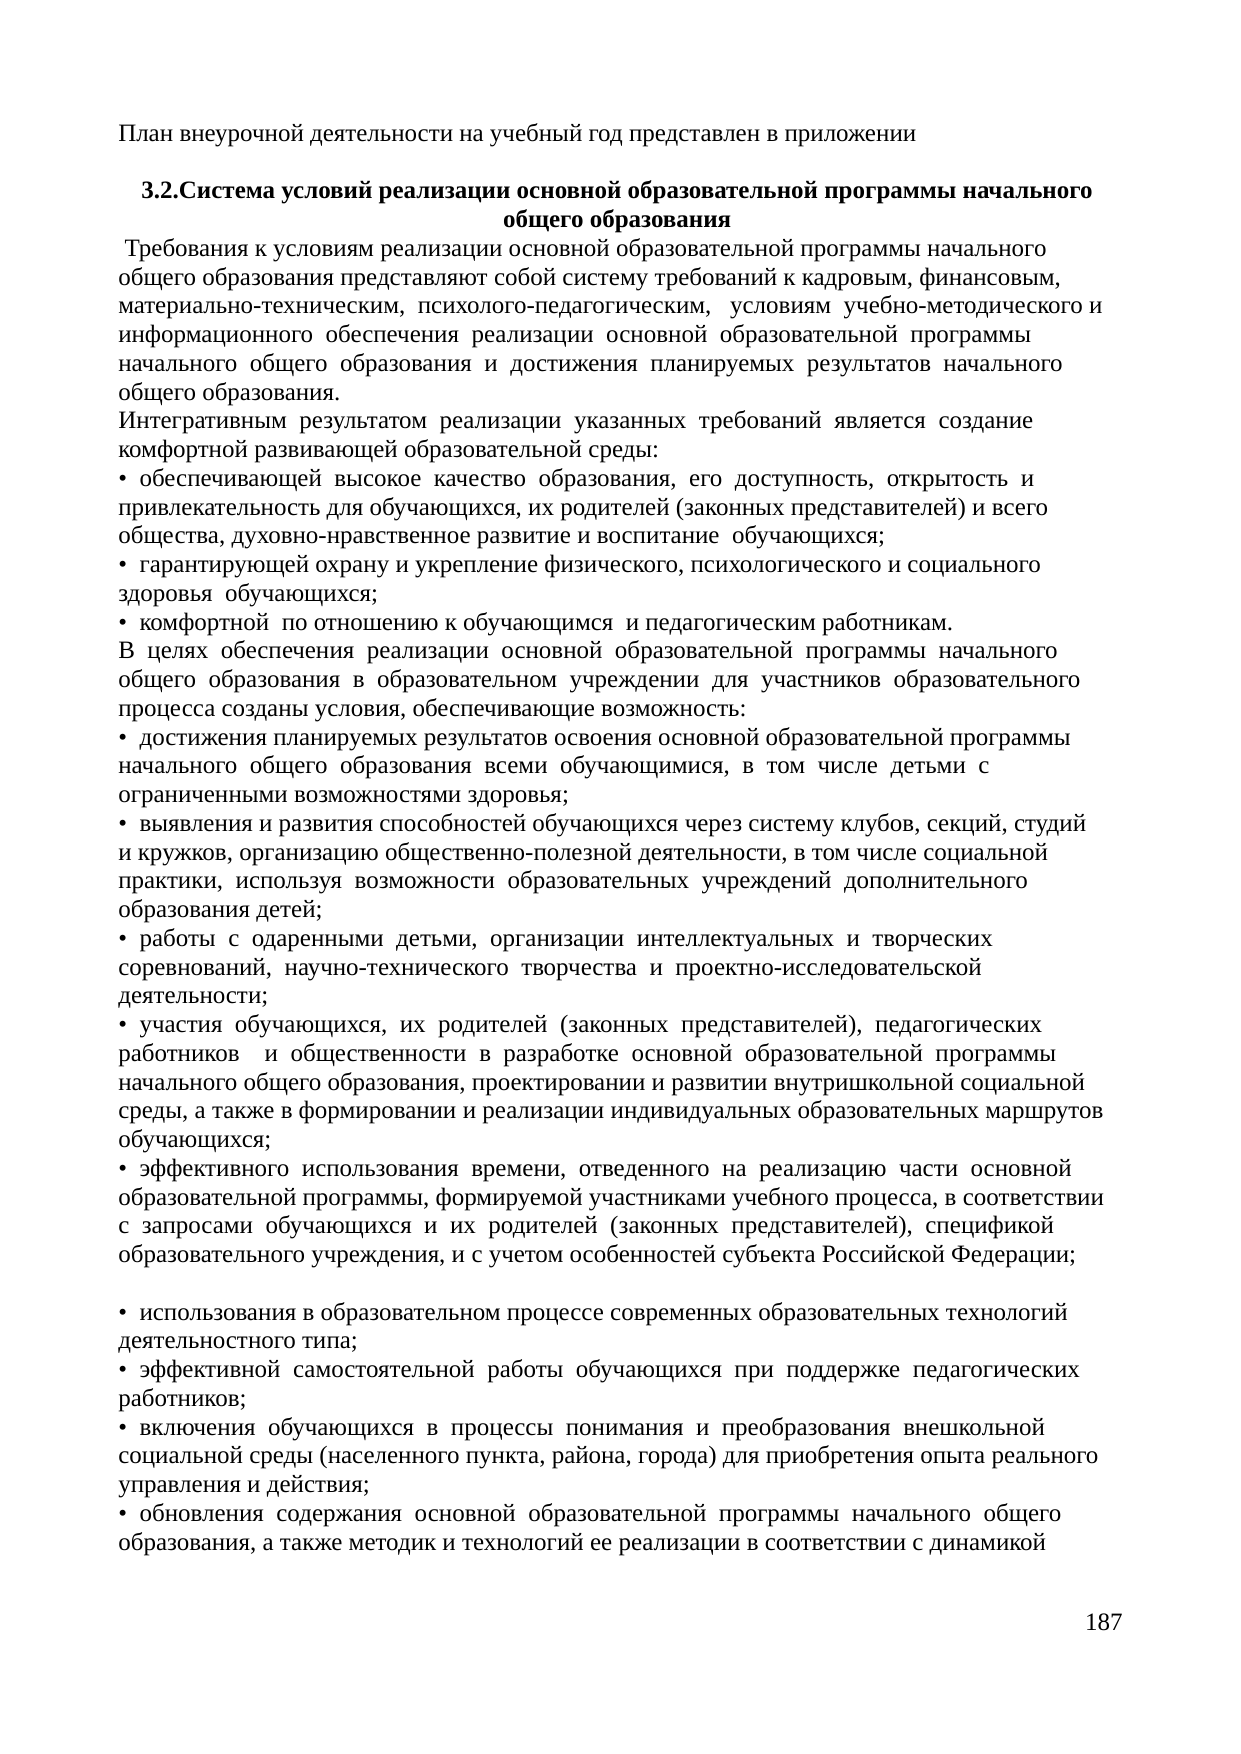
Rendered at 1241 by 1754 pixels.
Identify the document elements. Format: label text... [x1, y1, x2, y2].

text План внеурочной деятельности на учебный год представлен в приложении [118, 118, 1122, 147]
text соревнований, научно-технического творчества и проектно-исследовательской [118, 952, 1122, 981]
text работников; [118, 1383, 1122, 1412]
text • эффективной самостоятельной работы обучающихся при поддержке педагогических [118, 1354, 1122, 1383]
text материально-техническим, психолого-педагогическим, условиям учебно-методического и [118, 291, 1122, 319]
text обучающихся; [118, 1124, 1122, 1153]
text среды, а также в формировании и реализации индивидуальных образовательных маршрутов [118, 1096, 1122, 1124]
text начального общего образования всеми обучающимися, в том числе детьми с [118, 751, 1122, 779]
text • работы с одаренными детьми, организации интеллектуальных и творческих [118, 923, 1122, 952]
text здоровья обучающихся; [118, 578, 1122, 607]
text и кружков, организацию общественно-полезной деятельности, в том числе социальной [118, 837, 1122, 866]
text с запросами обучающихся и их родителей (законных представителей), спецификой [118, 1211, 1122, 1239]
text управления и действия; [118, 1469, 1122, 1498]
text общества, духовно-нравственное развитие и воспитание обучающихся; [118, 521, 1122, 549]
text начального общего образования и достижения планируемых результатов начального [118, 348, 1122, 377]
text деятельностного типа; [118, 1326, 1122, 1354]
text социальной среды (населенного пункта, района, города) для приобретения опыта реального [118, 1441, 1122, 1469]
text • обновления содержания основной образовательной программы начального общего [118, 1498, 1122, 1527]
text общего образования [118, 204, 1122, 233]
text Интегративным результатом реализации указанных требований является создание [118, 406, 1122, 434]
text образовательного учреждения, и с учетом особенностей субъекта Российской Федерации; [118, 1239, 1122, 1268]
text • комфортной по отношению к обучающимся и педагогическим работникам. [118, 607, 1122, 636]
text привлекательность для обучающихся, их родителей (законных представителей) и всего [118, 492, 1122, 521]
text образовательной программы, формируемой участниками учебного процесса, в соответствии [118, 1182, 1122, 1211]
text практики, используя возможности образовательных учреждений дополнительного [118, 866, 1122, 894]
text • достижения планируемых результатов освоения основной образовательной программы [118, 722, 1122, 751]
text • эффективного использования времени, отведенного на реализацию части основной [118, 1153, 1122, 1182]
text • гарантирующей охрану и укрепление физического, психологического и социального [118, 549, 1122, 578]
text общего образования в образовательном учреждении для участников образовательного [118, 664, 1122, 693]
text процесса созданы условия, обеспечивающие возможность: [118, 693, 1122, 722]
text В целях обеспечения реализации основной образовательной программы начального [118, 636, 1122, 664]
text • выявления и развития способностей обучающихся через систему клубов, секций, студий [118, 808, 1122, 837]
text • обеспечивающей высокое качество образования, его доступность, открытость и [118, 463, 1122, 492]
text общего образования. [118, 377, 1122, 406]
text работников и общественности в разработке основной образовательной программы [118, 1038, 1122, 1067]
text начального общего образования, проектировании и развитии внутришкольной социальной [118, 1067, 1122, 1096]
text • использования в образовательном процессе современных образовательных технологий [118, 1297, 1122, 1326]
text деятельности; [118, 981, 1122, 1009]
text 3.2.Система условий реализации основной образовательной программы начального [118, 176, 1122, 204]
text Требования к условиям реализации основной образовательной программы начального [118, 233, 1122, 262]
text комфортной развивающей образовательной среды: [118, 434, 1122, 463]
text ограниченными возможностями здоровья; [118, 779, 1122, 808]
text образования, а также методик и технологий ее реализации в соответствии с динамикой [118, 1527, 1122, 1556]
text • включения обучающихся в процессы понимания и преобразования внешкольной [118, 1412, 1122, 1441]
text • участия обучающихся, их родителей (законных представителей), педагогических [118, 1009, 1122, 1038]
text информационного обеспечения реализации основной образовательной программы [118, 319, 1122, 348]
text общего образования представляют собой систему требований к кадровым, финансовым, [118, 262, 1122, 291]
text образования детей; [118, 894, 1122, 923]
